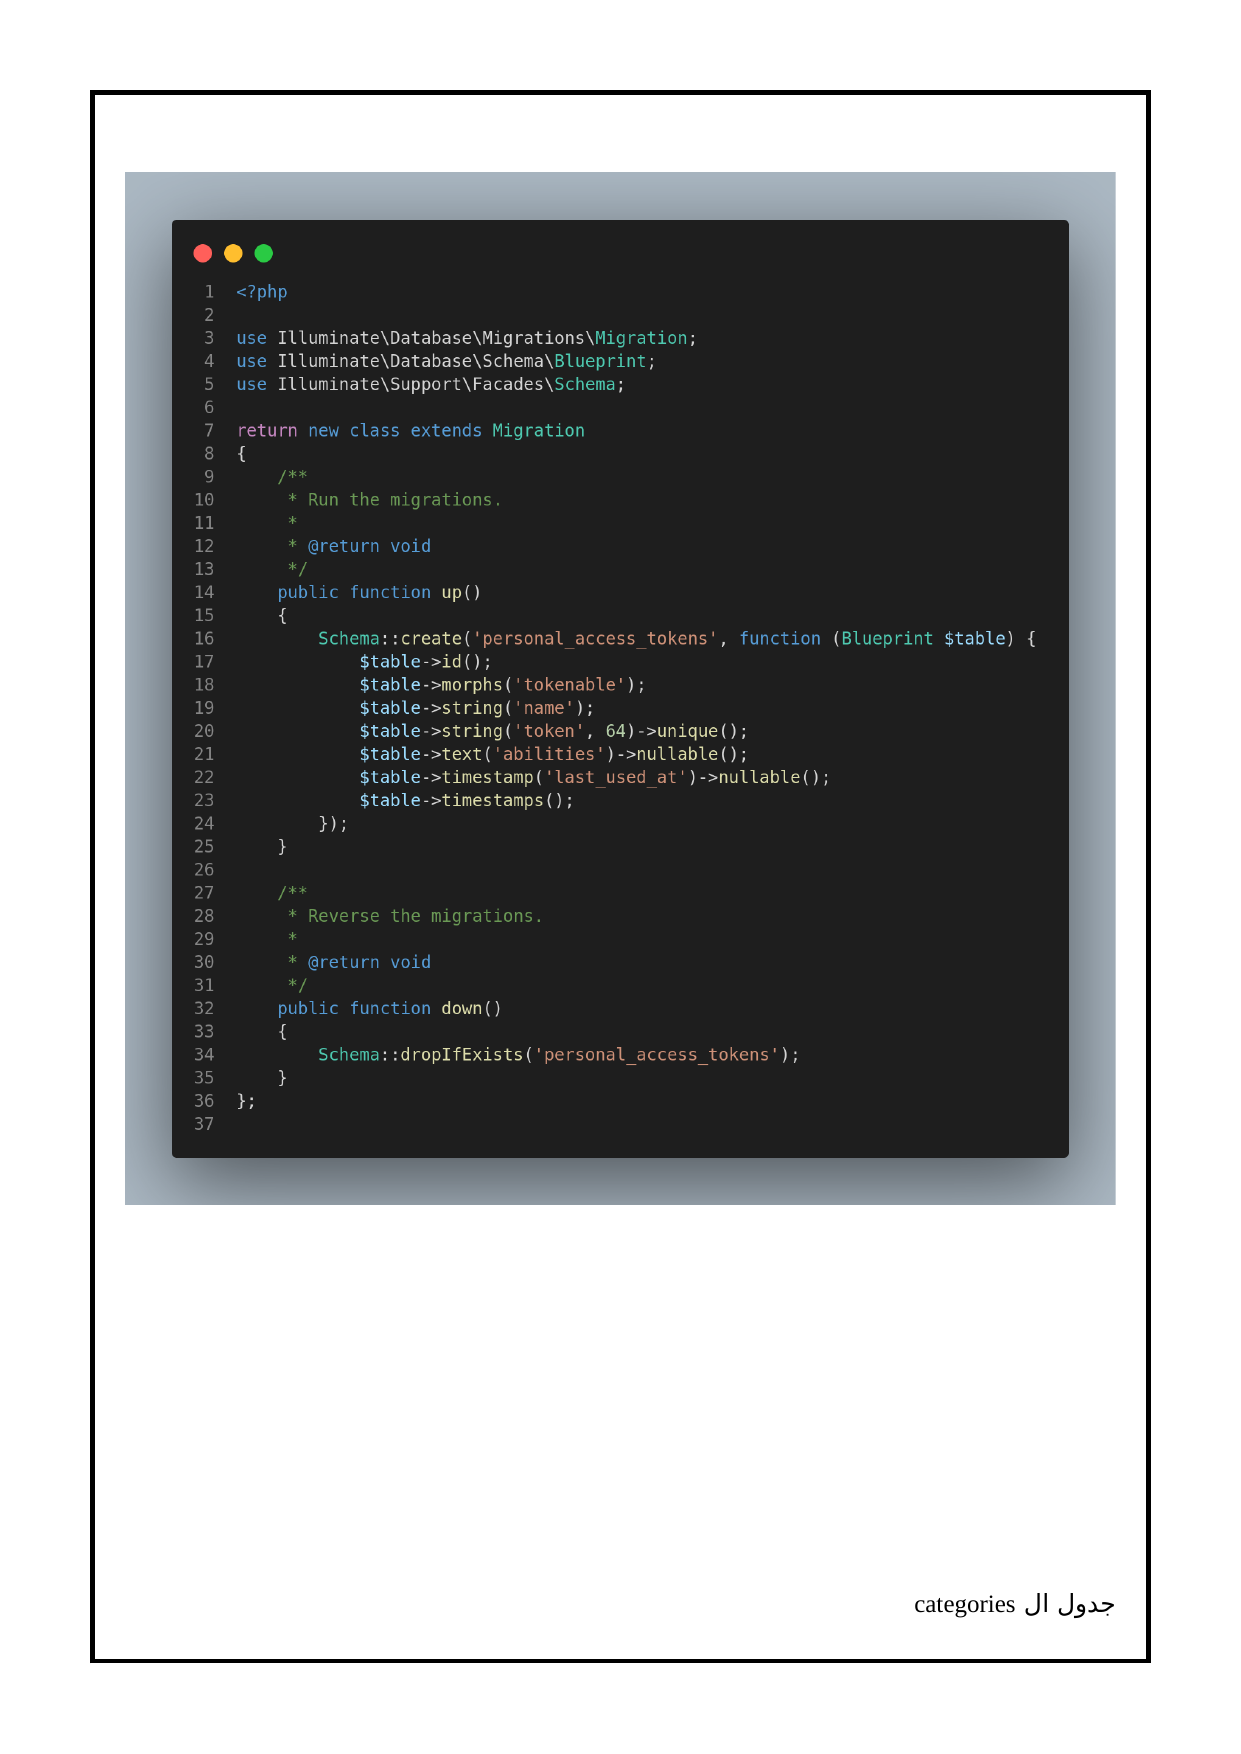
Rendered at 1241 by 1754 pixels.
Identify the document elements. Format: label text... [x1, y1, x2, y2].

picture [125, 172, 1116, 1205]
text جدول ال categories [125, 1589, 1116, 1619]
